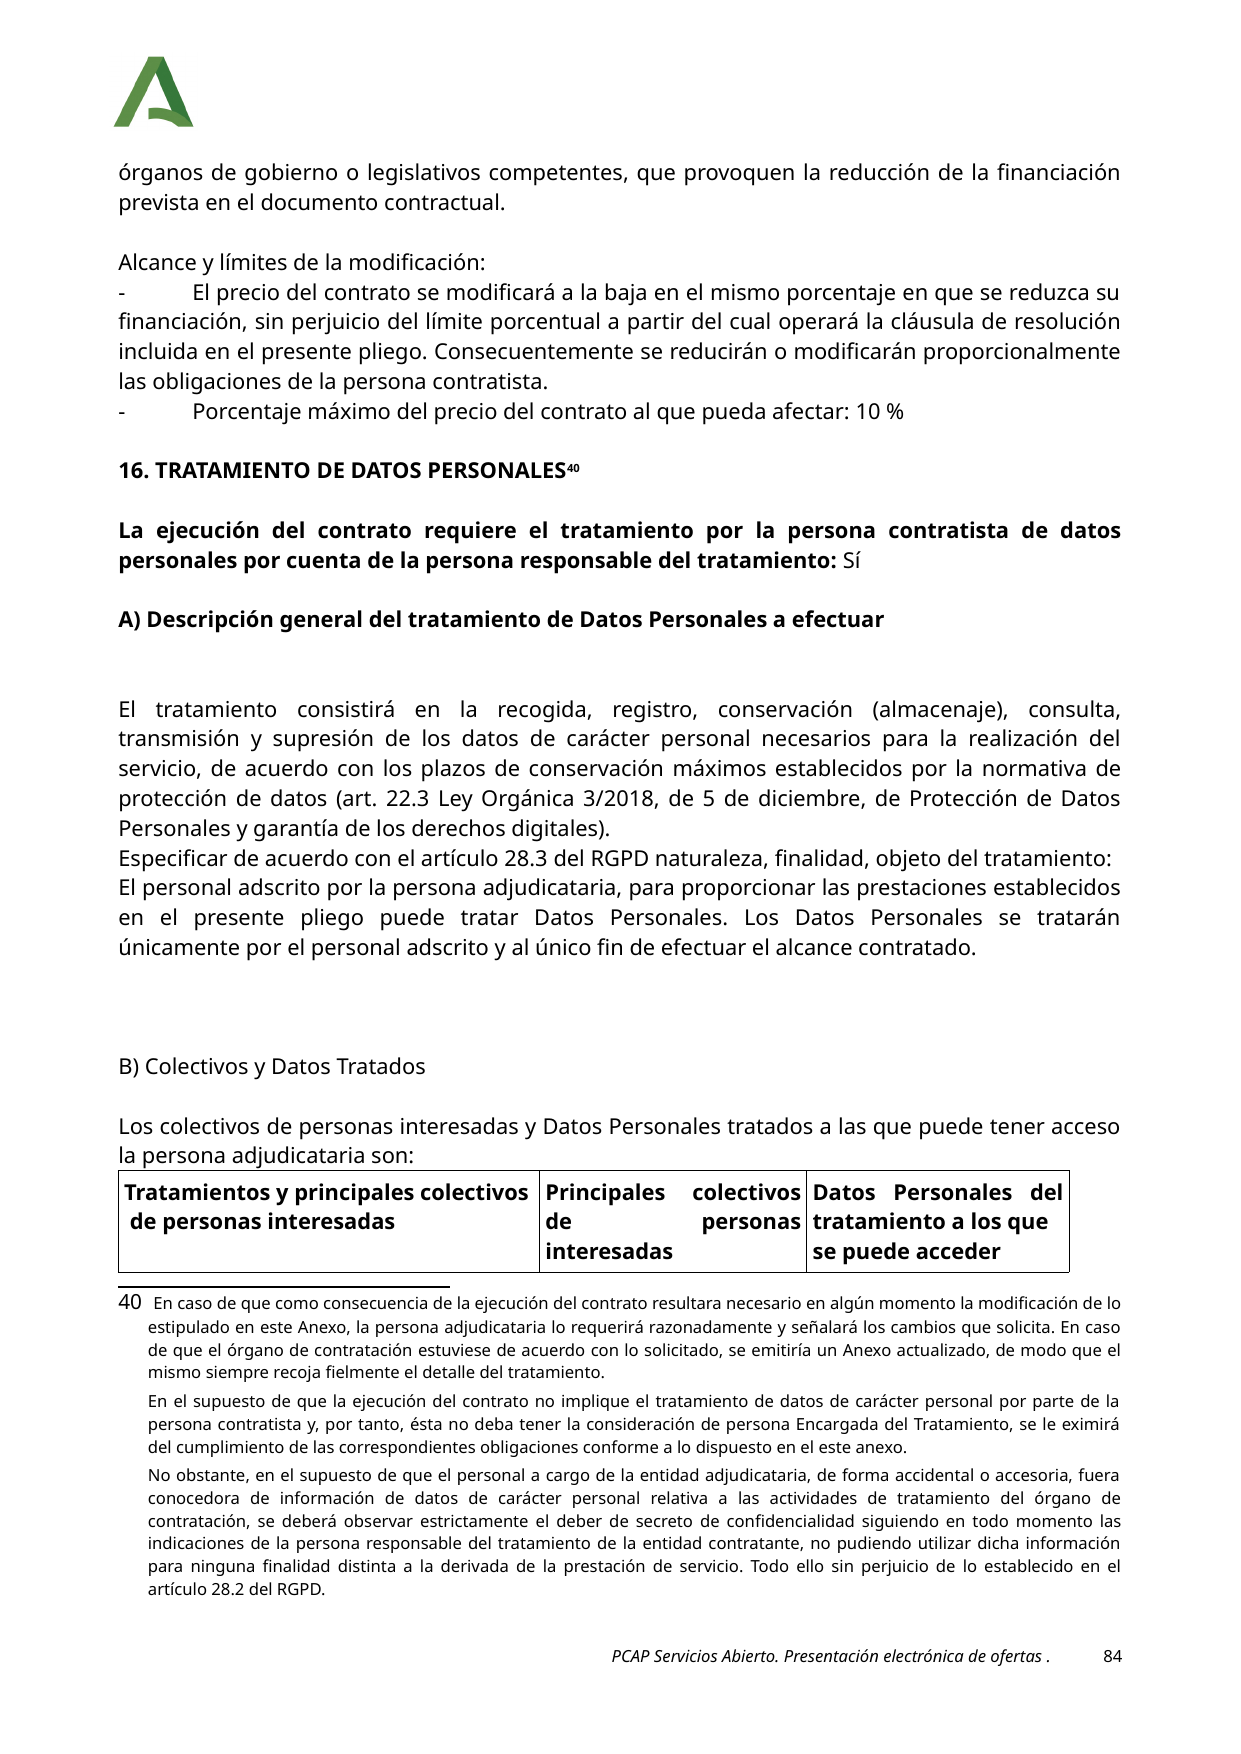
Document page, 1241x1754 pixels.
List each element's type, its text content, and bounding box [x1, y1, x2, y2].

text Alcance y límites de la modificación: [118, 247, 1122, 276]
text El tratamiento consistirá en la recogida, registro, conservación (almacenaje), consulta, transmisión y supresión de los datos de carácter personal necesarios para la realización del servicio, de acuerdo con los plazos de conservación máximos establecidos por la normativa de protección de datos (art. 22.3 Ley Orgánica 3/2018, de 5 de diciembre, de Protección de Datos Personales y garantía de los derechos digitales). [118, 693, 1122, 842]
text 16. TRATAMIENTO DE DATOS PERSONALES [118, 455, 1122, 485]
text - Porcentaje máximo del precio del contrato al que pueda afectar: 10 % [118, 396, 1122, 425]
text Los colectivos de personas interesadas y Datos Personales tratados a las que puede tener acceso la persona adjudicataria son: [118, 1111, 1122, 1170]
text A) Descripción general del tratamiento de Datos Personales a efectuar [118, 604, 1122, 634]
text En caso de que como consecuencia de la ejecución del contrato resultara necesario en algún momento la modificación de lo estipulado en este Anexo, la persona adjudicataria lo requerirá razonadamente y señalará los cambios que solicita. En caso de que el órgano de contratación estuviese de acuerdo con lo solicitado, se emitiría un Anexo actualizado, de modo que el mismo siempre recoja fielmente el detalle del tratamiento. [118, 1287, 1122, 1384]
picture [109, 52, 198, 131]
text En el supuesto de que la ejecución del contrato no implique el tratamiento de datos de carácter personal por parte de la persona contratista y, por tanto, ésta no deba tener la consideración de persona Encargada del Tratamiento, se le eximirá del cumplimiento de las correspondientes obligaciones conforme a lo dispuesto en el este anexo. [118, 1390, 1122, 1458]
table_header Principales colectivos de personas interesadas [540, 1171, 806, 1272]
table_header Tratamientos y principales colectivos de personas interesadas [119, 1171, 539, 1272]
text Especificar de acuerdo con el artículo 28.3 del RGPD naturaleza, finalidad, objeto del tratamiento: [118, 842, 1122, 872]
text órganos de gobierno o legislativos competentes, que provoquen la reducción de la financiación prevista en el documento contractual. [118, 157, 1122, 217]
table_header Datos Personales del tratamiento a los que se puede acceder [807, 1171, 1069, 1272]
text B) Colectivos y Datos Tratados [118, 1051, 1122, 1081]
text La ejecución del contrato requiere el tratamiento por la persona contratista de datos personales por cuenta de la persona responsable del tratamiento: Sí [118, 515, 1122, 574]
text No obstante, en el supuesto de que el personal a cargo de la entidad adjudicataria, de forma accidental o accesoria, fuera conocedora de información de datos de carácter personal relativa a las actividades de tratamiento del órgano de contratación, se deberá observar estrictamente el deber de secreto de confidencialidad siguiendo en todo momento las indicaciones de la persona responsable del tratamiento de la entidad contratante, no pudiendo utilizar dicha información para ninguna finalidad distinta a la derivada de la prestación de servicio. Todo ello sin perjuicio de lo establecido en el artículo 28.2 del RGPD. [118, 1464, 1122, 1600]
text - El precio del contrato se modificará a la baja en el mismo porcentaje en que se reduzca su financiación, sin perjuicio del límite porcentual a partir del cual operará la cláusula de resolución incluida en el presente pliego. Consecuentemente se reducirán o modificarán proporcionalmente las obligaciones de la persona contratista. [118, 276, 1122, 396]
text El personal adscrito por la persona adjudicataria, para proporcionar las prestaciones establecidos en el presente pliego puede tratar Datos Personales. Los Datos Personales se tratarán únicamente por el personal adscrito y al único fin de efectuar el alcance contratado. [118, 872, 1122, 962]
